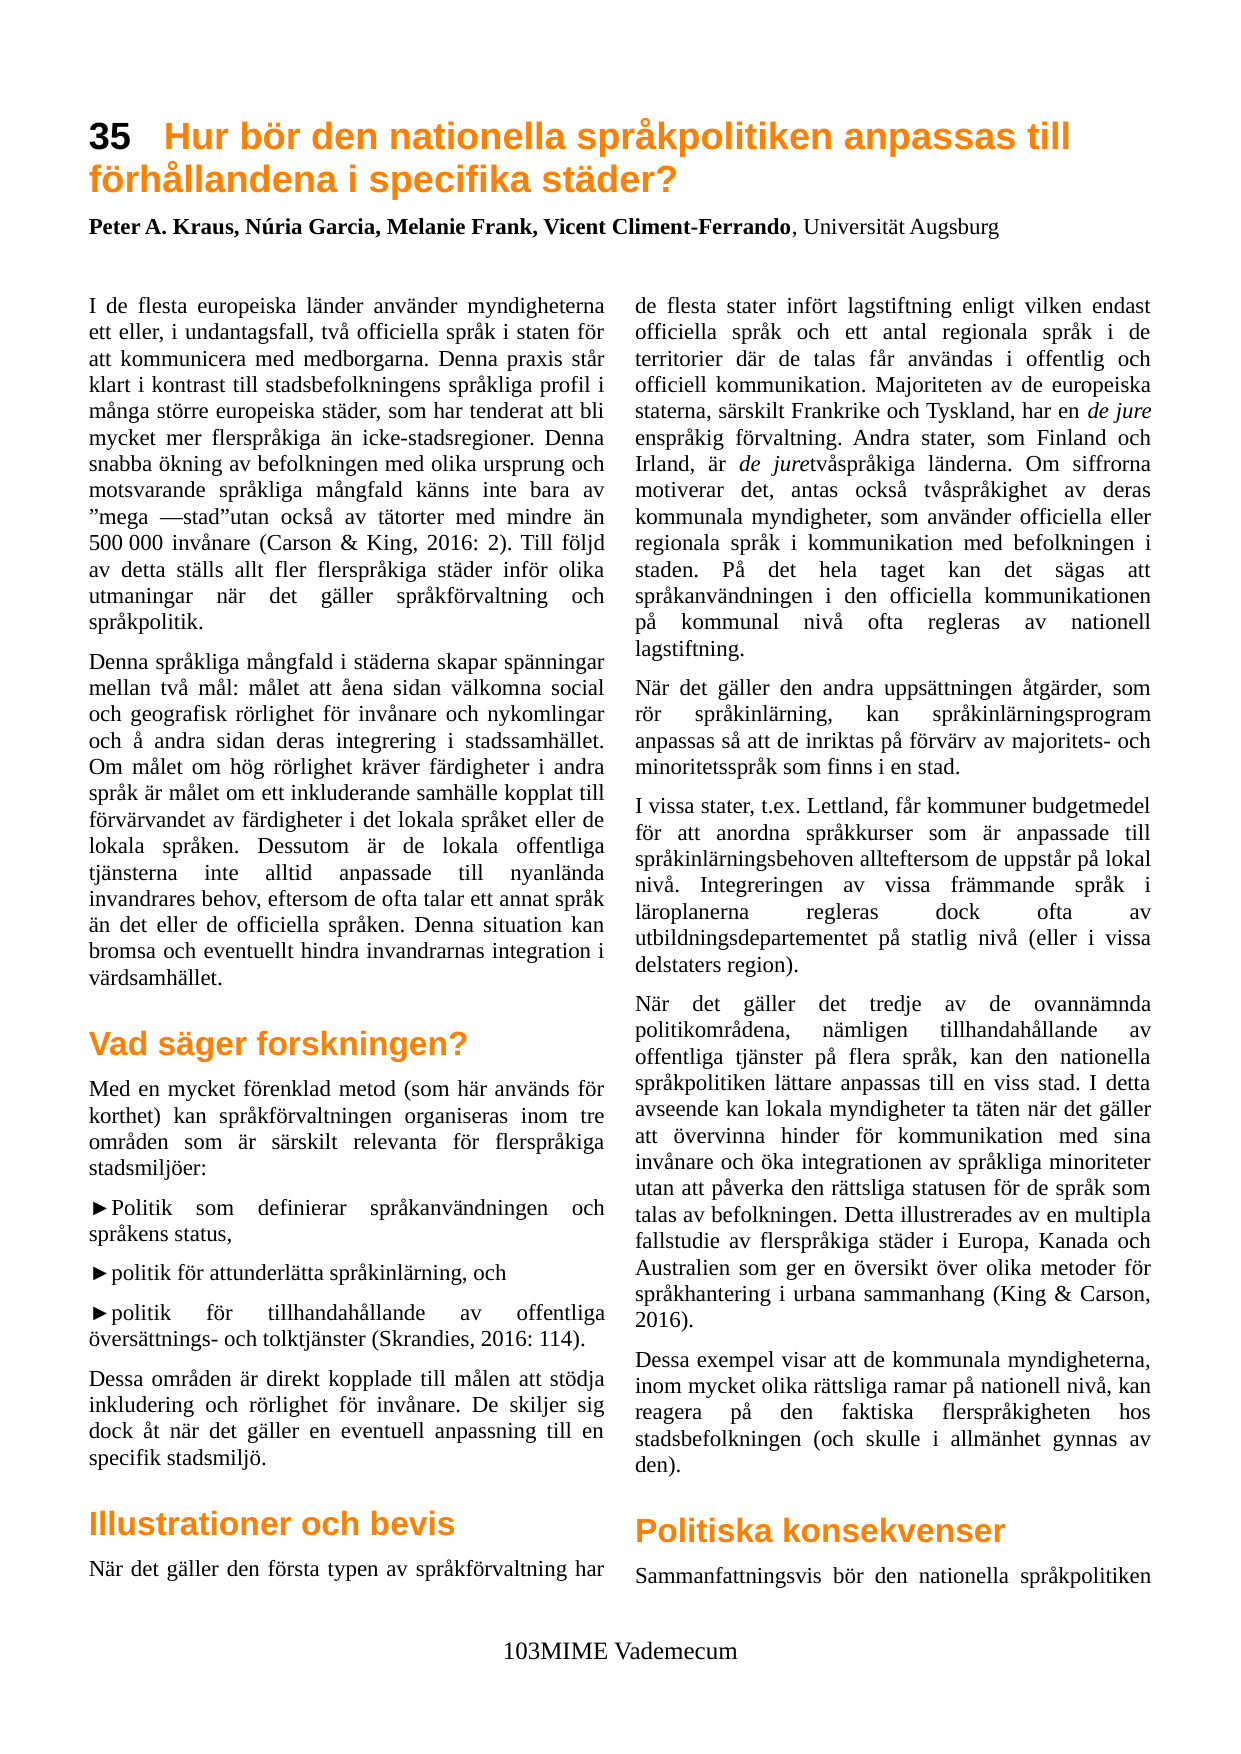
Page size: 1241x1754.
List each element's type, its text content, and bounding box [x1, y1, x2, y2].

text I vissa stater, t.ex. Lettland, får kommuner budgetmedel för att anordna språkkurser som är anpassade till språkinlärningsbehoven allteftersom de uppstår på lokal nivå. Integreringen av vissa främmande språk i läroplanerna regleras dock ofta av utbildningsdepartementet på statlig nivå (eller i vissa delstaters region). [635, 792, 1152, 977]
text I de flesta europeiska länder använder myndigheterna ett eller, i undantagsfall, två officiella språk i staten för att kommunicera med medborgarna. Denna praxis står klart i kontrast till stadsbefolkningens språkliga profil i många större europeiska städer, som har tenderat att bli mycket mer flerspråkiga än icke-stadsregioner. Denna snabba ökning av befolkningen med olika ursprung och motsvarande språkliga mångfald känns inte bara av ”mega —stad”utan också av tätorter med mindre än 500 000 invånare (Carson & King, 2016: 2). Till följd av detta ställs allt fler flerspråkiga städer inför olika utmaningar när det gäller språkförvaltning och språkpolitik. [88, 292, 605, 635]
text Med en mycket förenklad metod (som här används för korthet) kan språkförvaltningen organiseras inom tre områden som är särskilt relevanta för flerspråkiga stadsmiljöer: [88, 1075, 605, 1181]
text Dessa områden är direkt kopplade till målen att stödja inkludering och rörlighet för invånare. De skiljer sig dock åt när det gäller en eventuell anpassning till en specifik stadsmiljö. [88, 1364, 605, 1470]
text Dessa exempel visar att de kommunala myndigheterna, inom mycket olika rättsliga ramar på nationell nivå, kan reagera på den faktiska flerspråkigheten hos stadsbefolkningen (och skulle i allmänhet gynnas av den). [635, 1346, 1152, 1477]
text ►politik för tillhandahållande av offentliga översättnings- och tolktjänster (Skrandies, 2016: 114). [88, 1299, 605, 1352]
text Sammanfattningsvis bör den nationella språkpolitiken [635, 1562, 1152, 1589]
text Denna språkliga mångfald i städerna skapar spänningar mellan två mål: målet att åena sidan välkomna social och geografisk rörlighet för invånare och nykomlingar och å andra sidan deras integrering i stadssamhället. Om målet om hög rörlighet kräver färdigheter i andra språk är målet om ett inkluderande samhälle kopplat till förvärvandet av färdigheter i det lokala språket eller de lokala språken. Dessutom är de lokala offentliga tjänsterna inte alltid anpassade till nyanlända invandrares behov, eftersom de ofta talar ett annat språk än det eller de officiella språken. Denna situation kan bromsa och eventuellt hindra invandrarnas integration i värdsamhället. [88, 648, 605, 990]
text När det gäller den första typen av språkförvaltning har [88, 1555, 605, 1581]
text de flesta stater infört lagstiftning enligt vilken endast officiella språk och ett antal regionala språk i de territorier där de talas får användas i offentlig och officiell kommunikation. Majoriteten av de europeiska staterna, särskilt Frankrike och Tyskland, har en de jure enspråkig förvaltning. Andra stater, som Finland och Irland, är de juretvåspråkiga länderna. Om siffrorna motiverar det, antas också tvåspråkighet av deras kommunala myndigheter, som använder officiella eller regionala språk i kommunikation med befolkningen i staden. På det hela taget kan det sägas att språkanvändningen i den officiella kommunikationen på kommunal nivå ofta regleras av nationell lagstiftning. [635, 292, 1152, 661]
subtitle Illustrationer och bevis [88, 1504, 605, 1542]
text Peter A. Kraus, Núria Garcia, Melanie Frank, Vicent Climent-Ferrando, Universität Augsburg [88, 213, 1152, 240]
subtitle Hur bör den nationella språkpolitiken anpassas till förhållandena i specifika städer? [88, 113, 1152, 201]
text När det gäller den andra uppsättningen åtgärder, som rör språkinlärning, kan språkinlärningsprogram anpassas så att de inriktas på förvärv av majoritets- och minoritetsspråk som finns i en stad. [635, 674, 1152, 779]
subtitle Politiska konsekvenser [635, 1511, 1152, 1550]
text När det gäller det tredje av de ovannämnda politikområdena, nämligen tillhandahållande av offentliga tjänster på flera språk, kan den nationella språkpolitiken lättare anpassas till en viss stad. I detta avseende kan lokala myndigheter ta täten när det gäller att övervinna hinder för kommunikation med sina invånare och öka integrationen av språkliga minoriteter utan att påverka den rättsliga statusen för de språk som talas av befolkningen. Detta illustrerades av en multipla fallstudie av flerspråkiga städer i Europa, Kanada och Australien som ger en översikt över olika metoder för språkhantering i urbana sammanhang (King & Carson, 2016). [635, 990, 1152, 1333]
text ►Politik som definierar språkanvändningen och språkens status, [88, 1194, 605, 1246]
text ►politik för attunderlätta språkinlärning, och [88, 1259, 605, 1286]
subtitle Vad säger forskningen? [88, 1024, 605, 1063]
